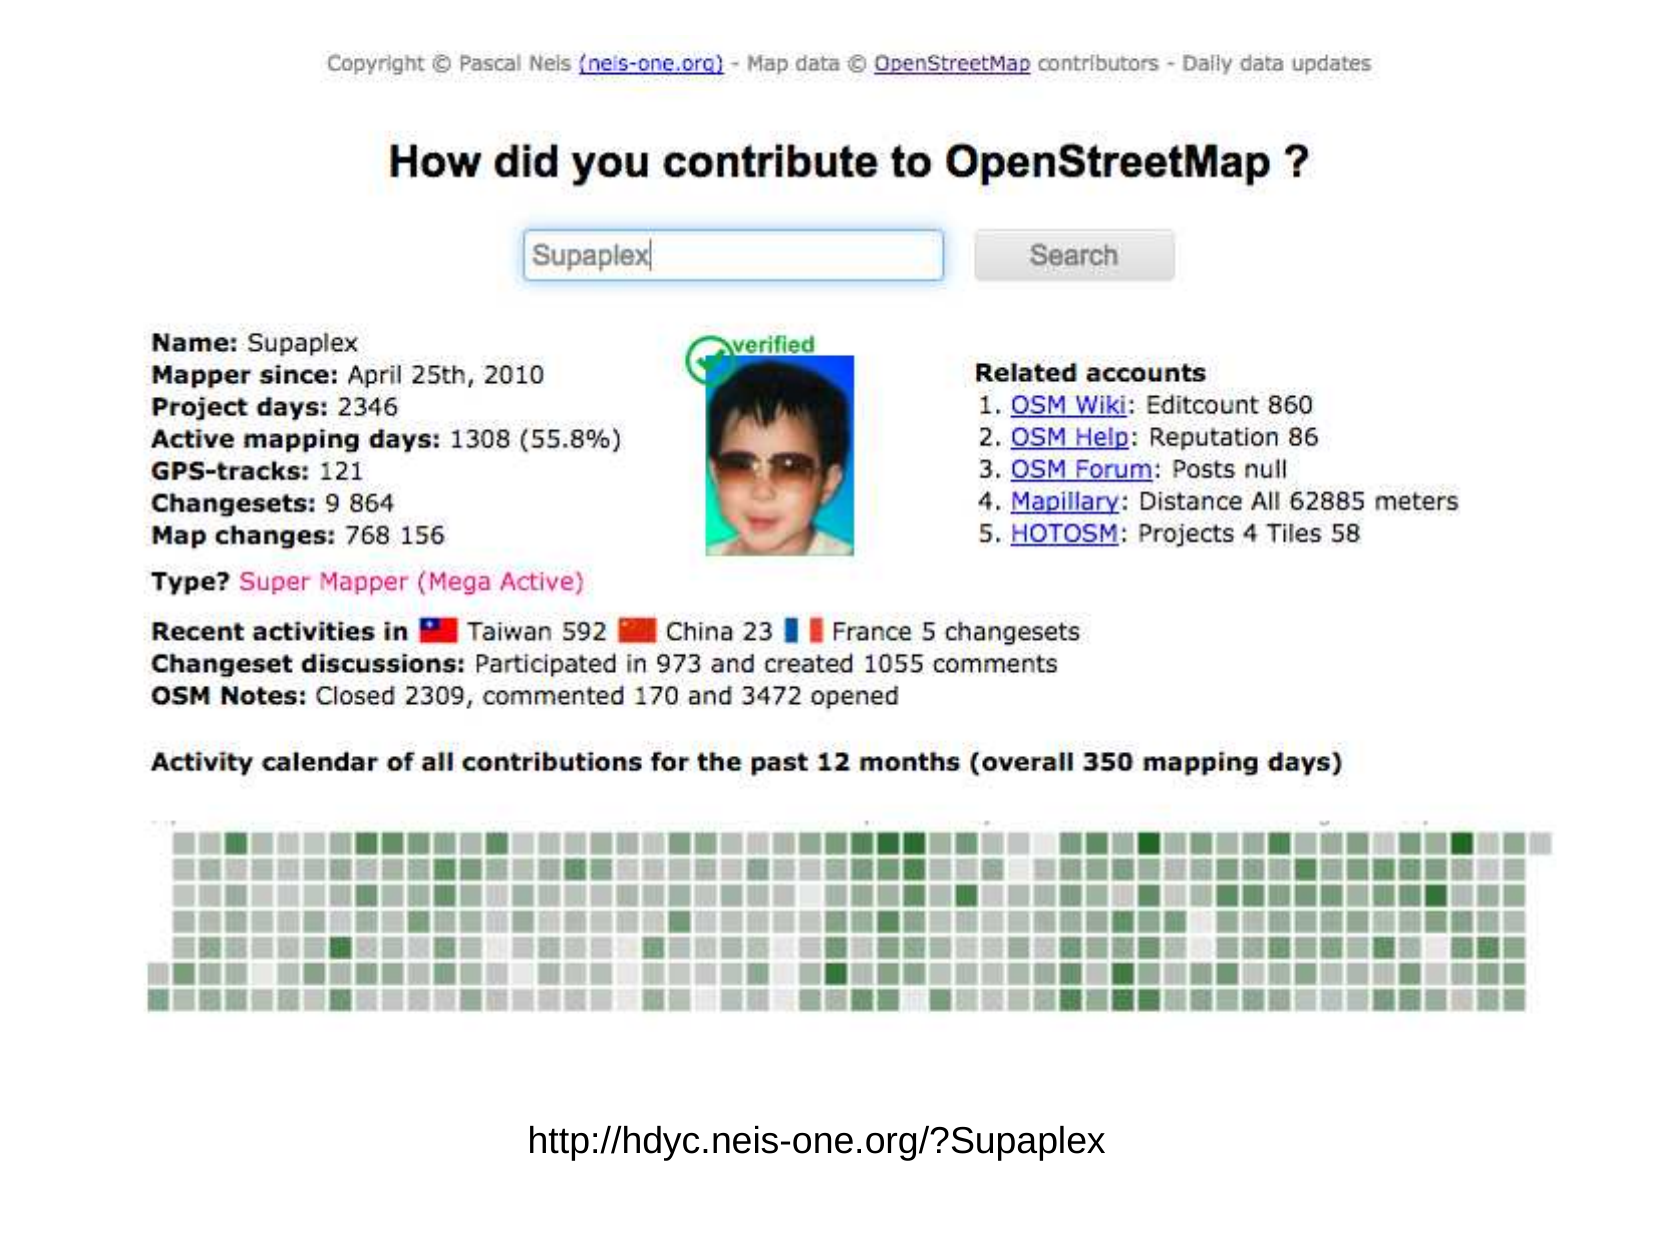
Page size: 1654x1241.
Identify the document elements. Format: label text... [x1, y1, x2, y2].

picture [48, 35, 1605, 1055]
text_box http://hdyc.neis-one.org/?Supaplex [512, 1112, 1123, 1170]
